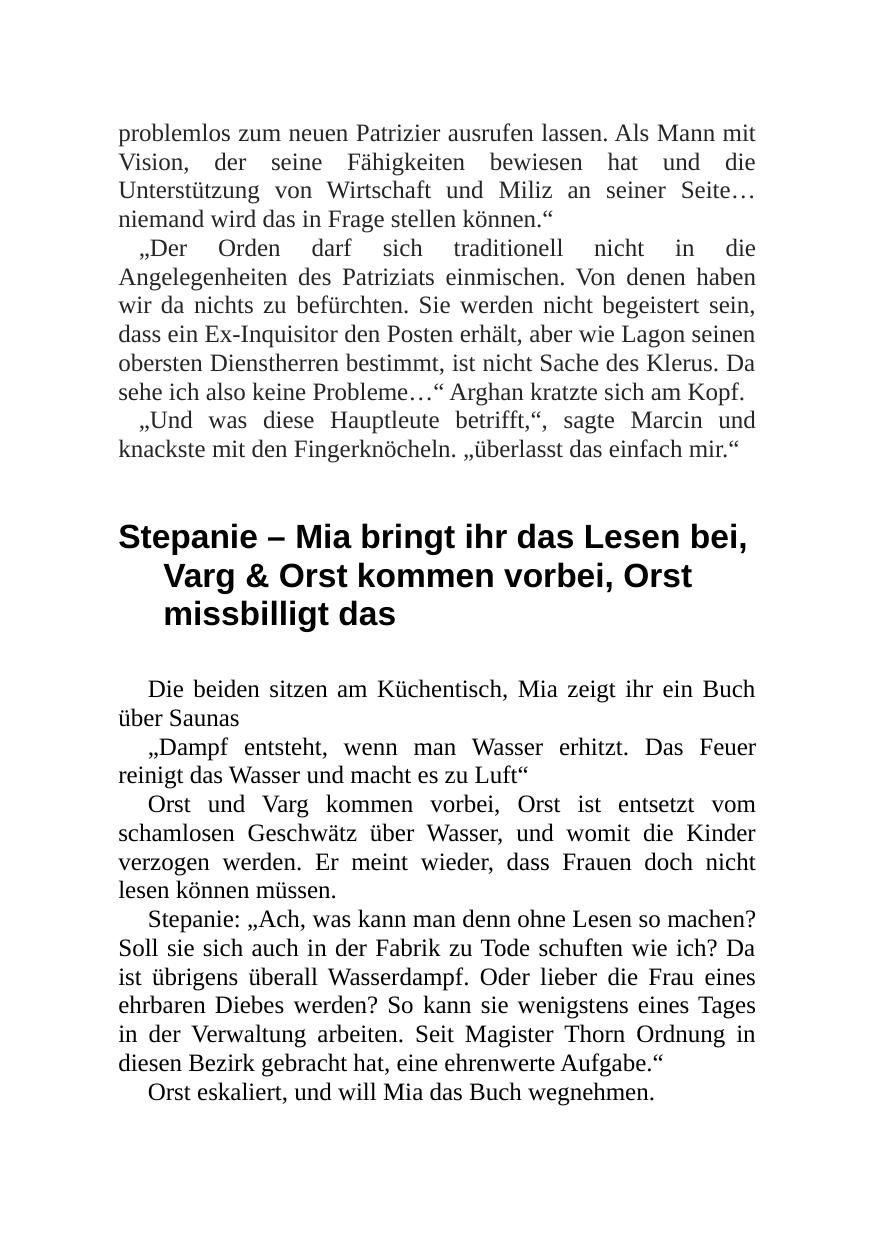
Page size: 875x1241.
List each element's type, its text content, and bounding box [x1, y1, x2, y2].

text Stepanie: „Ach, was kann man denn ohne Lesen so machen? Soll sie sich auch in der Fabrik zu Tode schuften wie ich? Da ist übrigens überall Wasserdampf. Oder lieber die Frau eines ehrbaren Diebes werden? So kann sie wenigstens eines Tages in der Verwaltung arbeiten. Seit Magister Thorn Ordnung in diesen Bezirk gebracht hat, eine ehrenwerte Aufgabe.“ [118, 904, 756, 1077]
text Orst eskaliert, und will Mia das Buch wegnehmen. [118, 1077, 756, 1105]
text Orst und Varg kommen vorbei, Orst ist entsetzt vom schamlosen Geschwätz über Wasser, und womit die Kinder verzogen werden. Er meint wieder, dass Frauen doch nicht lesen können müssen. [118, 789, 756, 904]
text „Dampf entsteht, wenn man Wasser erhitzt. Das Feuer reinigt das Wasser und macht es zu Luft“ [118, 732, 756, 789]
text „Der Orden darf sich traditionell nicht in die Angelegenheiten des Patriziats einmischen. Von denen haben wir da nichts zu befürchten. Sie werden nicht begeistert sein, dass ein Ex-Inquisitor den Posten erhält, aber wie Lagon seinen obersten Dienstherren bestimmt, ist nicht Sache des Klerus. Da sehe ich also keine Probleme…“ Arghan kratzte sich am Kopf. [118, 233, 756, 406]
text Die beiden sitzen am Küchentisch, Mia zeigt ihr ein Buch über Saunas [118, 674, 756, 732]
text „Und was diese Hauptleute betrifft,“, sagte Marcin und knackste mit den Fingerknöcheln. „überlasst das einfach mir.“ [118, 406, 756, 463]
text problemlos zum neuen Patrizier ausrufen lassen. Als Mann mit Vision, der seine Fähigkeiten bewiesen hat und die Unterstützung von Wirtschaft und Miliz an seiner Seite… niemand wird das in Frage stellen können.“ [118, 118, 756, 233]
subtitle Stepanie – Mia bringt ihr das Lesen bei, Varg & Orst kommen vorbei, Orst missbilligt das [118, 517, 756, 633]
